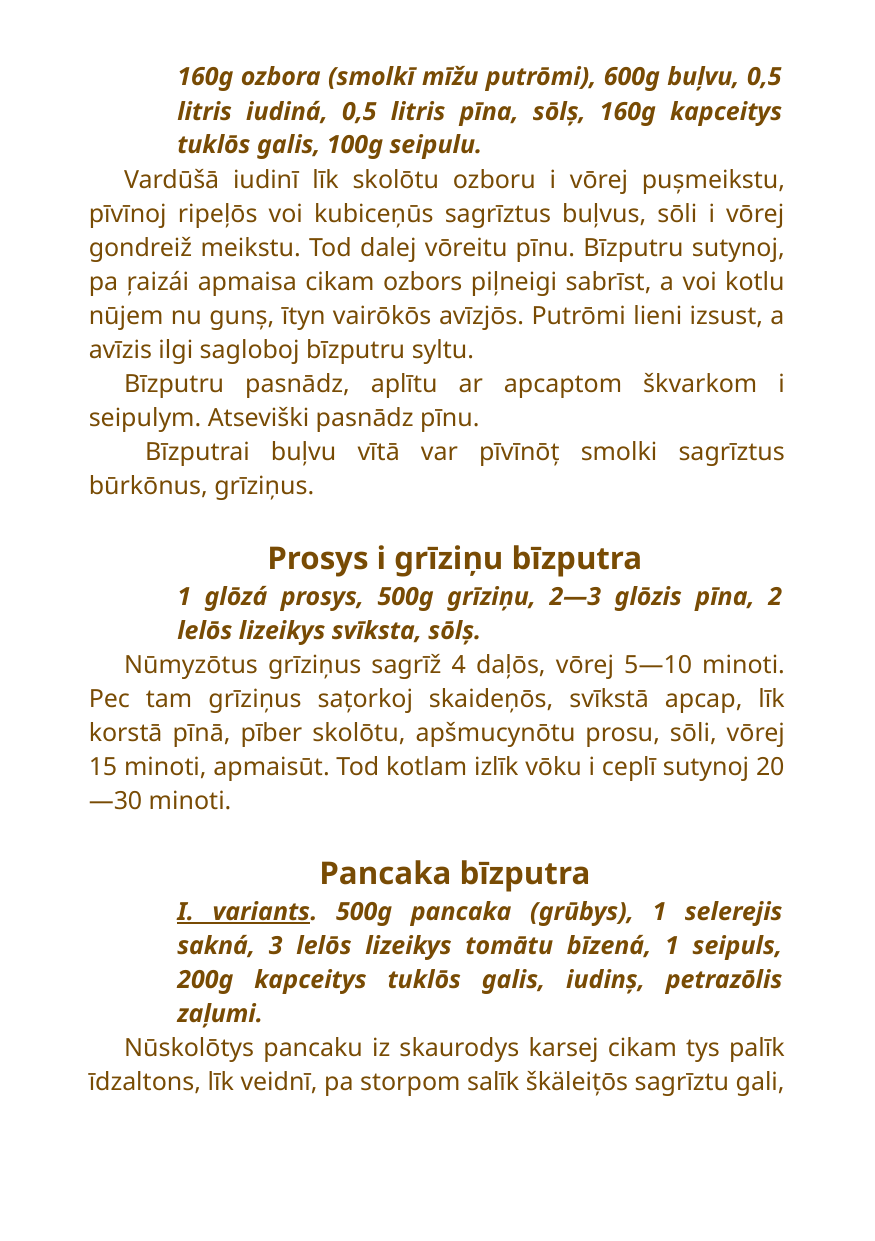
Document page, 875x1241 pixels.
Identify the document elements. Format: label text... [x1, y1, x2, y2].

text I. variants. 500g pancaka (grūbys), 1 selerejis sakná, 3 lelōs lizeikys tomātu bīzená, 1 seipuls, 200g kapceitys tuklōs galis, iudinș, petrazōlis zaļumi. [177, 894, 786, 1030]
text Vardūšā iudinī līk skolōtu ozboru i vōrej pușmeikstu, pīvīnoj ripeļōs voi kubiceņūs sagrīztus buļvus, sōli i vōrej gondreiž meikstu. Tod dalej vōreitu pīnu. Bīzputru sutynoj, pa ŗaizái apmaisa cikam ozbors piļneigi sabrīst, a voi kotlu nūjem nu gunș, ītyn vairōkōs avīzjōs. Putrōmi lieni izsust, a avīzis ilgi sagloboj bīzputru syltu. [88, 161, 786, 366]
text Bīzputrai buļvu vītā var pīvīnōț smolki sagrīztus būrkōnus, grīziņus. [88, 434, 786, 502]
text Prosys i grīziņu bīzputra [88, 536, 786, 578]
text Nūskolōtys pancaku iz skaurodys karsej cikam tys palīk īdzaltons, līk veidnī, pa storpom salīk škäleițōs sagrīztu gali, [88, 1030, 786, 1098]
text 160g ozbora (smolkī mīžu putrōmi), 600g buļvu, 0,5 litris iudiná, 0,5 litris pīna, sōlș, 160g kapceitys tuklōs galis, 100g seipulu. [177, 59, 786, 161]
text Pancaka bīzputra [88, 851, 786, 894]
text Nūmyzōtus grīziņus sagrīž 4 daļōs, vōrej 5—10 minoti. Pec tam grīziņus sațorkoj skaideņōs, svīkstā apcap, līk korstā pīnā, pīber skolōtu, apšmucynōtu prosu, sōli, vōrej 15 minoti, apmaisūt. Tod kotlam izlīk vōku i ceplī sutynoj 20—30 minoti. [88, 647, 786, 817]
text Bīzputru pasnādz, aplītu ar apcaptom škvarkom i seipulym. Atseviški pasnādz pīnu. [88, 366, 786, 434]
text 1 glōzá prosys, 500g grīziņu, 2—3 glōzis pīna, 2 lelōs lizeikys svīksta, sōlș. [177, 578, 786, 647]
